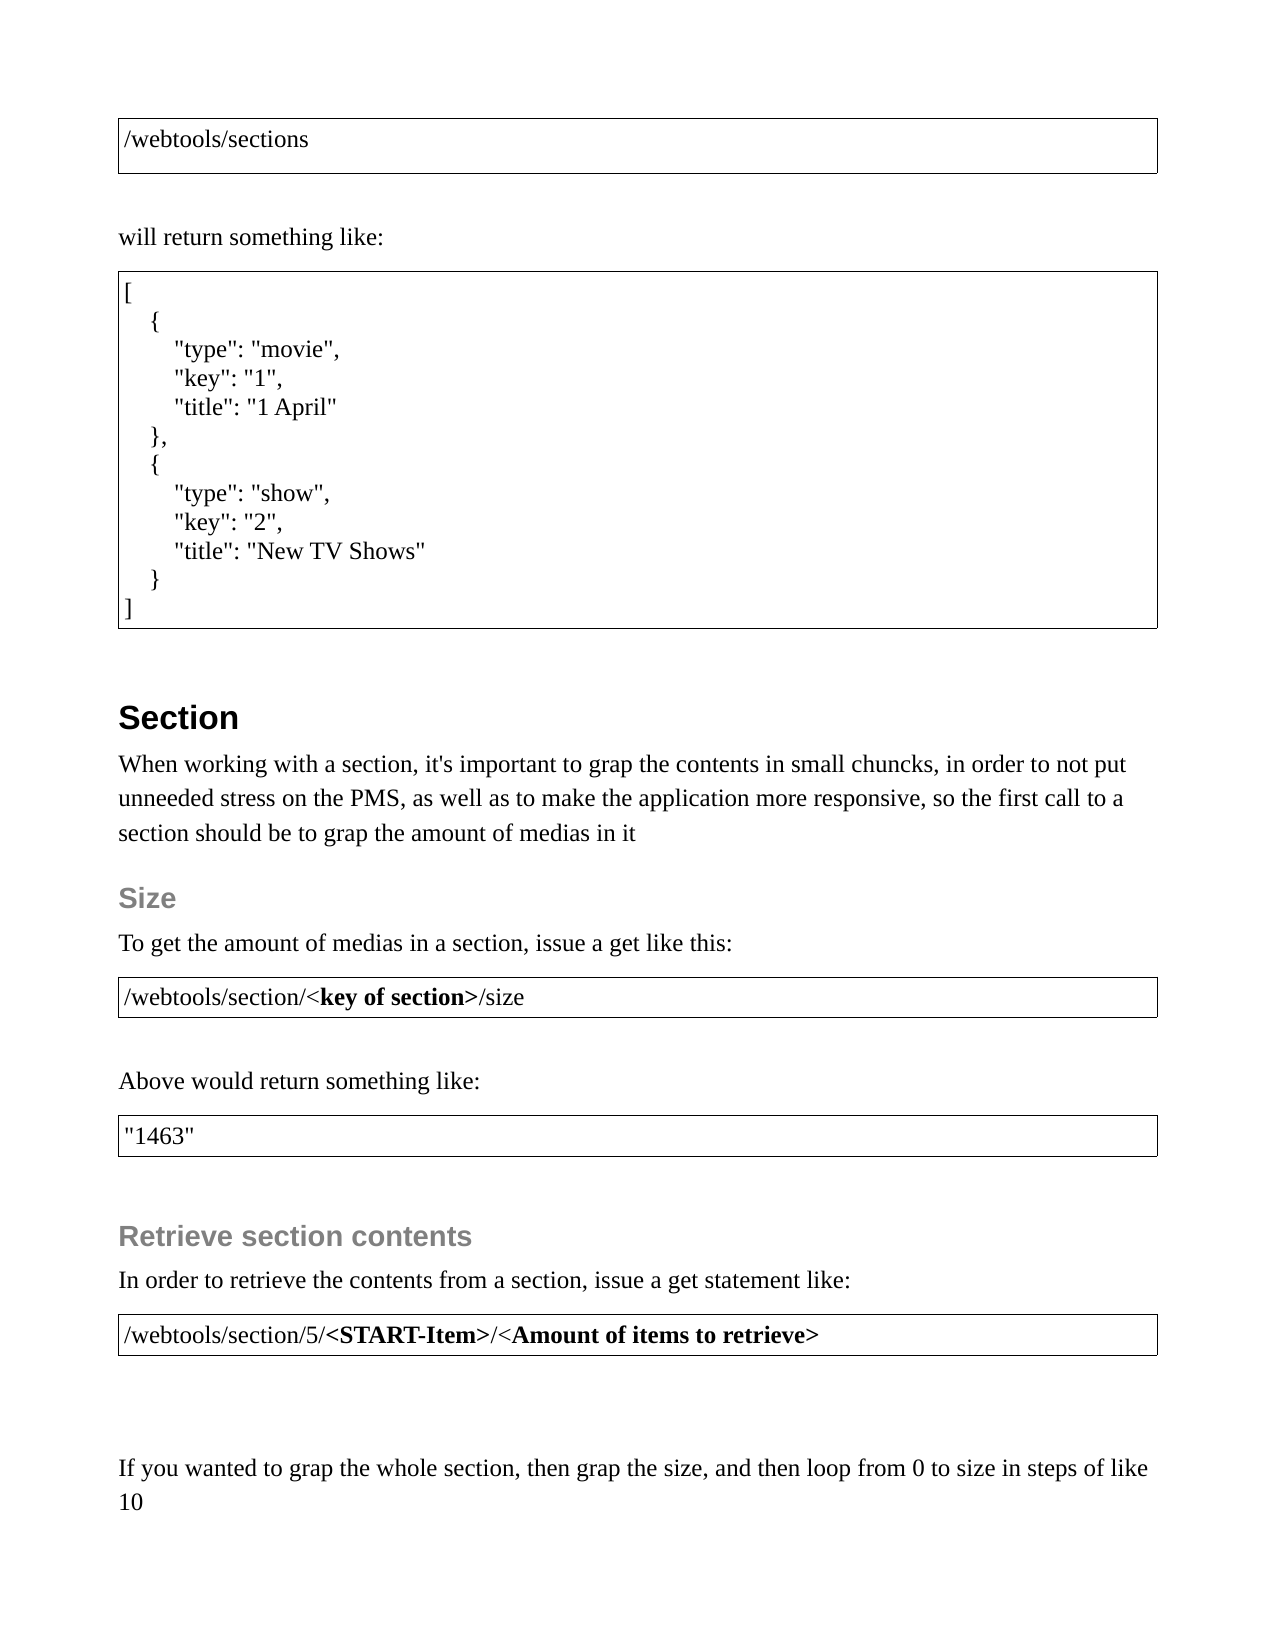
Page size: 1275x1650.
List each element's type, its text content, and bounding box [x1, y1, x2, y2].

table_header [ { "type": "movie", "key": "1", "title": "1 April" }, { "type": "show", "key": "2", "title": "New TV Shows" } ] [119, 272, 1157, 628]
table_header "1463" [119, 1116, 1157, 1156]
text In order to retrieve the contents from a section, issue a get statement like: [118, 1265, 1157, 1294]
text To get the amount of medias in a section, issue a get like this: [118, 928, 1157, 956]
subtitle Retrieve section contents [118, 1219, 1157, 1253]
table_header /webtools/section/5/<START-Item>/<Amount of items to retrieve> [119, 1315, 1157, 1355]
table_header /webtools/sections [119, 119, 1157, 173]
text will return something like: [118, 222, 1157, 251]
table_header /webtools/section/<key of section>/size [119, 978, 1157, 1017]
text When working with a section, it's important to grap the contents in small chuncks, in order to not put unneeded stress on the PMS, as well as to make the application more responsive, so the first call to a section should be to grap the amount of medias in it [118, 749, 1157, 847]
text Above would return something like: [118, 1066, 1157, 1095]
text If you wanted to grap the whole section, then grap the size, and then loop from 0 to size in steps of like 10 [118, 1453, 1157, 1516]
subtitle Size [118, 882, 1157, 915]
subtitle Section [118, 698, 1157, 736]
